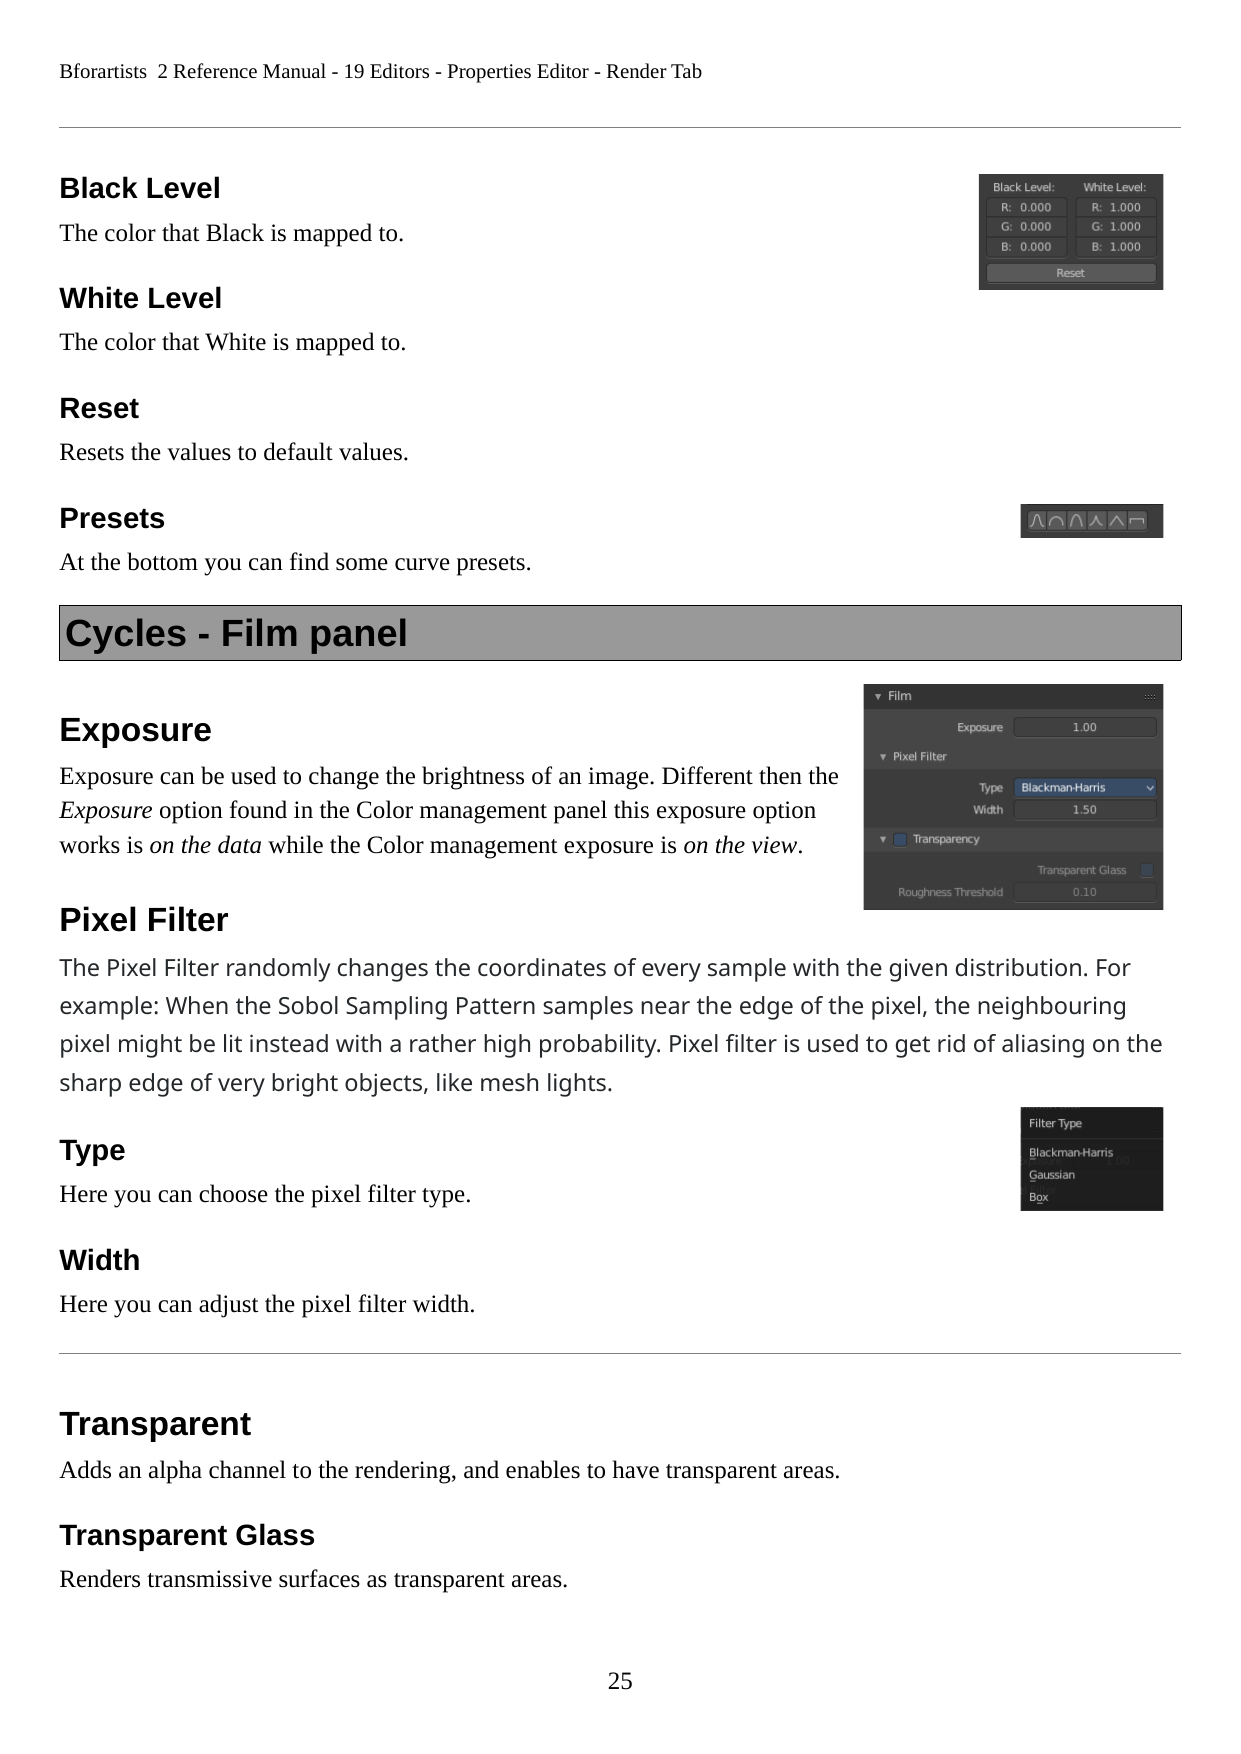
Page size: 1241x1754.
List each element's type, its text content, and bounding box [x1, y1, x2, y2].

text Here you can adjust the pixel filter width. [59, 1289, 1181, 1318]
text Resets the values to default values. [59, 437, 1181, 466]
subtitle Presets [59, 501, 1181, 535]
table_header Cycles - Film panel [60, 606, 1181, 660]
subtitle [1164, 710, 1181, 748]
picture [863, 684, 1164, 910]
subtitle Transparent Glass [59, 1518, 1181, 1552]
subtitle Reset [59, 391, 1181, 425]
subtitle Pixel Filter [59, 900, 1181, 938]
text The Pixel Filter randomly changes the coordinates of every sample with the given distribution. For example: When the Sobol Sampling Pattern samples near the edge of the pixel, the neighbouring pixel might be lit instead with a rather high probability. Pixel filter is used to get rid of aliasing on the sharp edge of very bright objects, like mesh lights. [59, 951, 1181, 1098]
picture [978, 174, 1164, 290]
subtitle Black Level [59, 171, 1181, 205]
subtitle Exposure [59, 710, 863, 748]
text Adds an alpha channel to the rendering, and enables to have transparent areas. [59, 1455, 1181, 1483]
text The color that Black is mapped to. [59, 218, 978, 246]
picture [1020, 504, 1164, 538]
subtitle [1164, 1133, 1181, 1167]
subtitle Type [59, 1133, 1020, 1167]
text At the bottom you can find some curve presets. [59, 547, 1181, 576]
text Here you can choose the pixel filter type. [59, 1179, 1020, 1208]
text Exposure can be used to change the brightness of an image. Different then the Exposure option found in the Color management panel this exposure option works is on the data while the Color management exposure is on the view. [59, 761, 863, 858]
subtitle Transparent [59, 1403, 1181, 1442]
text The color that White is mapped to. [59, 327, 1181, 356]
subtitle Width [59, 1243, 1181, 1277]
picture [1020, 1107, 1164, 1211]
text Renders transmissive surfaces as transparent areas. [59, 1564, 1181, 1593]
subtitle White Level [59, 281, 1181, 315]
